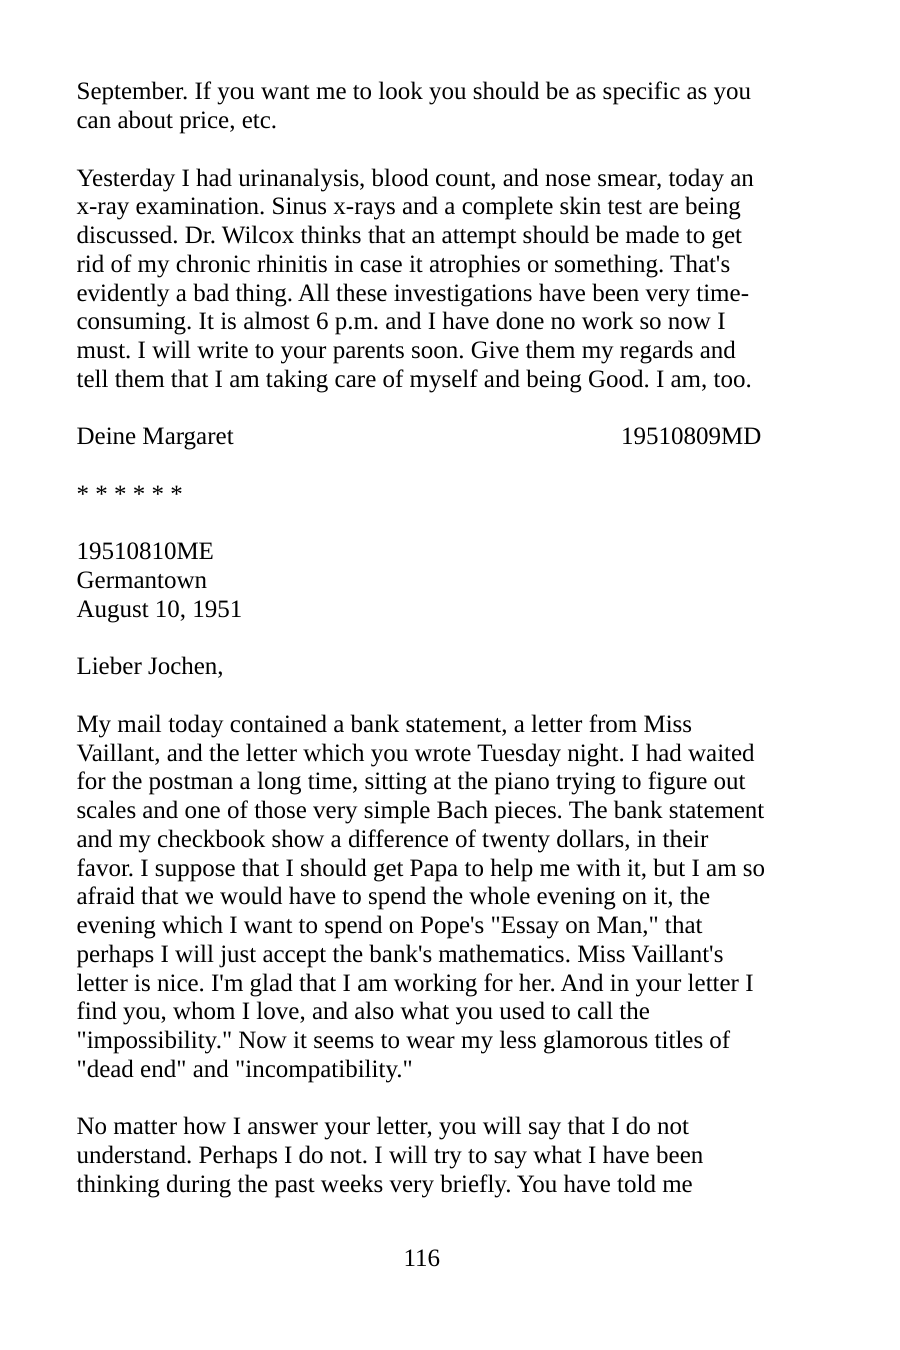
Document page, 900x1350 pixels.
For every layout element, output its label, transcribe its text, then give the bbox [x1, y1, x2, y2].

text Lieber Jochen, [76, 651, 766, 680]
text August 10, 1951 [76, 594, 766, 623]
text No matter how I answer your letter, you will say that I do not understand. Perhaps I do not. I will try to say what I have been thinking during the past weeks very briefly. You have told me [76, 1111, 766, 1198]
text Deine Margaret 19510809MD [76, 421, 766, 450]
text Germantown [76, 565, 766, 594]
text September. If you want me to look you should be as specific as you can about price, etc. [76, 76, 766, 134]
text 19510810ME [76, 536, 766, 565]
text * * * * * * [76, 479, 766, 508]
text My mail today contained a bank statement, a letter from Miss Vaillant, and the letter which you wrote Tuesday night. I had waited for the postman a long time, sitting at the piano trying to figure out scales and one of those very simple Bach pieces. The bank statement and my checkbook show a difference of twenty dollars, in their favor. I suppose that I should get Papa to help me with it, but I am so afraid that we would have to spend the whole evening on it, the evening which I want to spend on Pope's "Essay on Man," that perhaps I will just accept the bank's mathematics. Miss Vaillant's letter is nice. I'm glad that I am working for her. And in your letter I find you, whom I love, and also what you used to call the "impossibility." Now it seems to wear my less glamorous titles of "dead end" and "incompatibility." [76, 709, 766, 1083]
text Yesterday I had urinanalysis, blood count, and nose smear, today an x-ray examination. Sinus x-rays and a complete skin test are being discussed. Dr. Wilcox thinks that an attempt should be made to get rid of my chronic rhinitis in case it atrophies or something. That's evidently a bad thing. All these investigations have been very time-consuming. It is almost 6 p.m. and I have done no work so now I must. I will write to your parents soon. Give them my regards and tell them that I am taking care of myself and being Good. I am, too. [76, 163, 766, 393]
